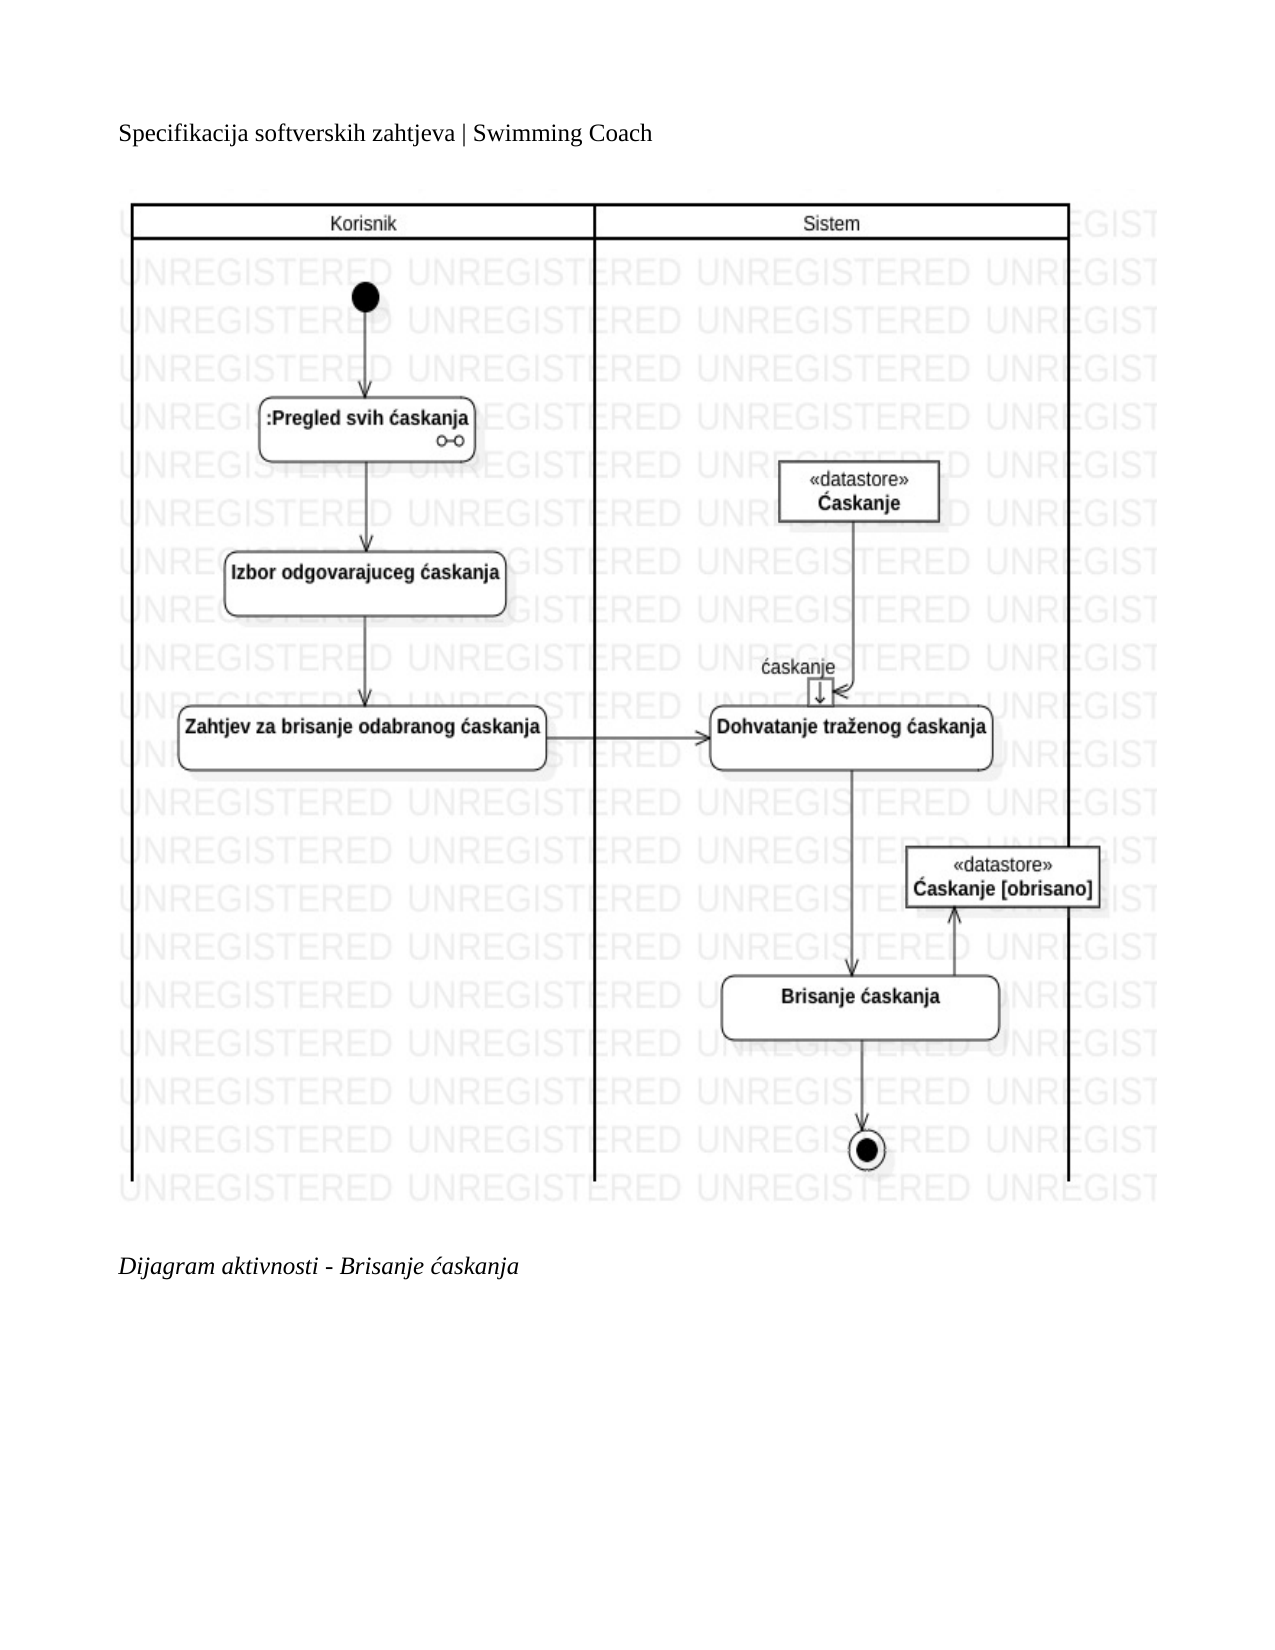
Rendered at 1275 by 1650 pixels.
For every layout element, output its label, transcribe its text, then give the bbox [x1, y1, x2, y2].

picture [118, 189, 1157, 1246]
text Dijagram aktivnosti - Brisanje ćaskanja [118, 1246, 1157, 1280]
